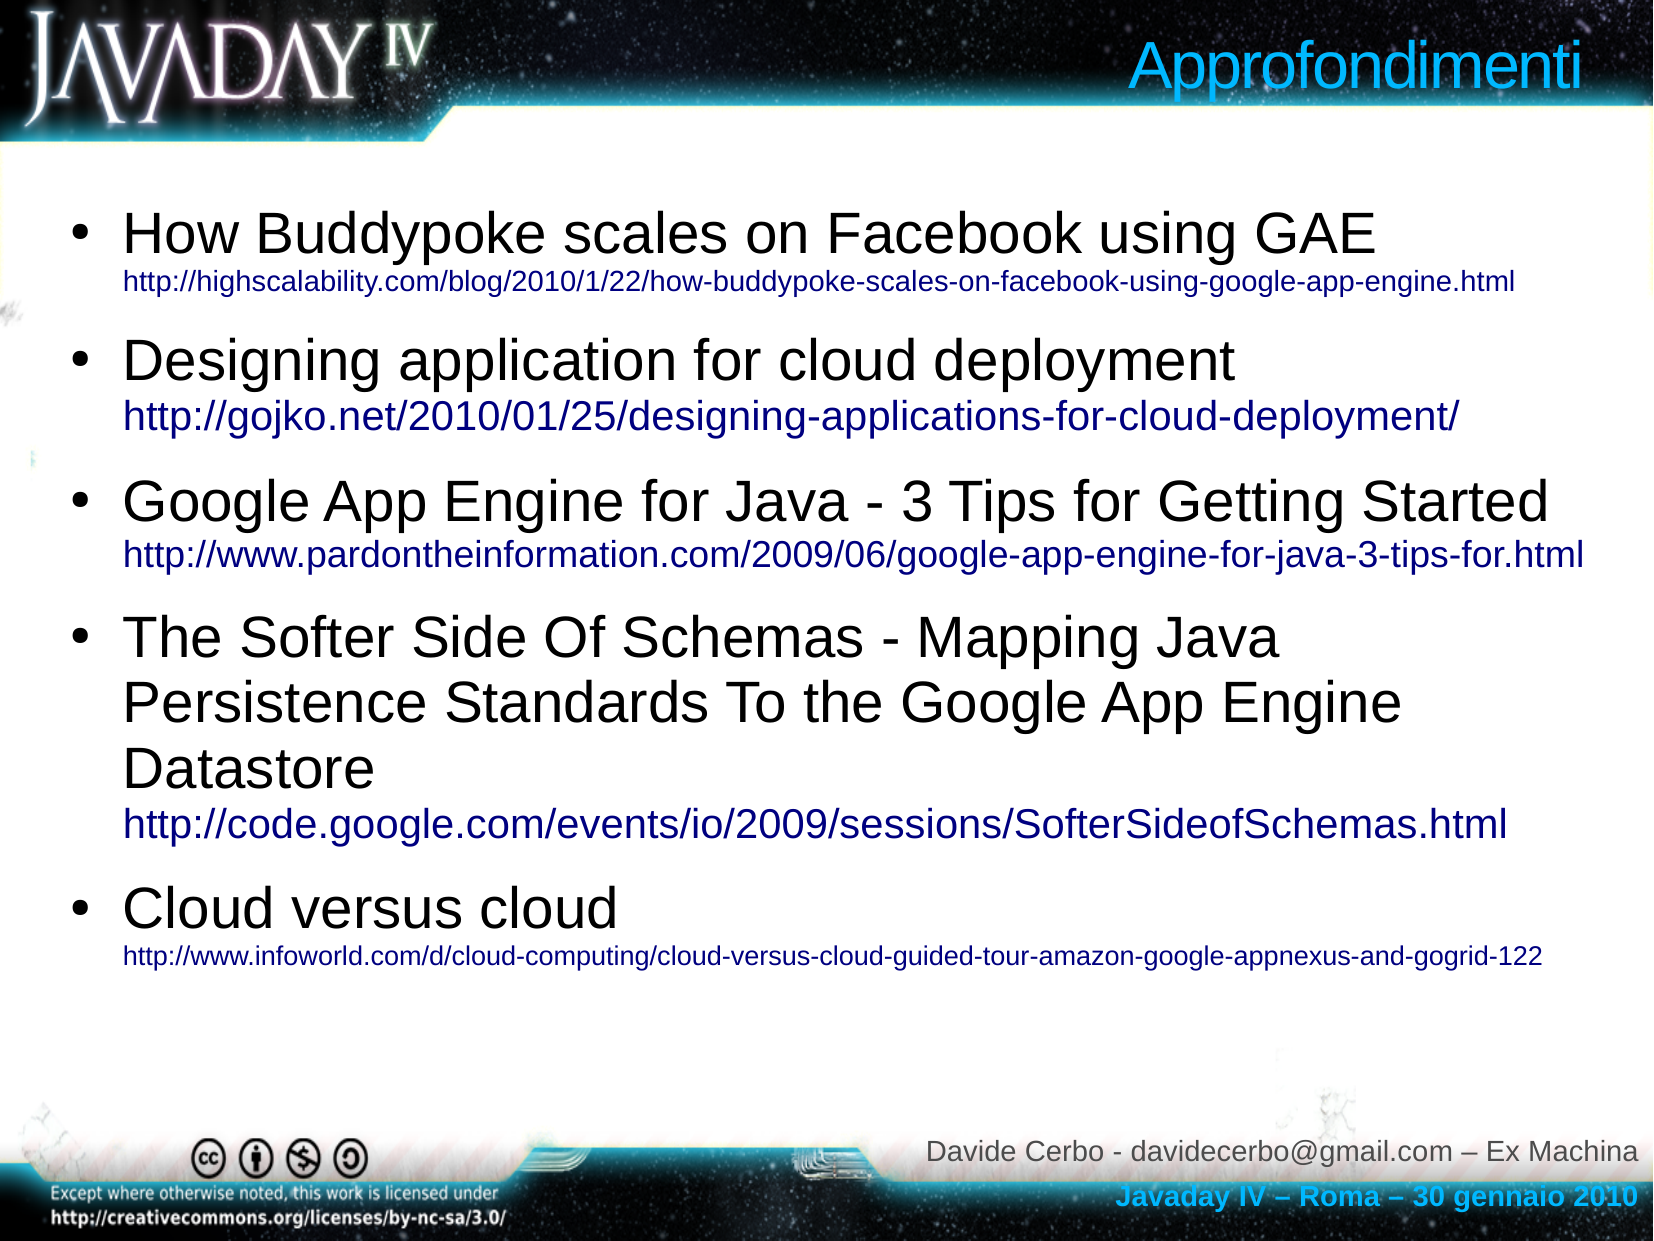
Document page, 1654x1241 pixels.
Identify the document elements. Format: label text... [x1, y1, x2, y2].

title Approfondimenti [108, 14, 1585, 117]
list How Buddypoke scales on Facebook using GAE http://highscalability.com/blog/2010/1/22/how-buddypoke-scales-on-facebook-using-google-app-engine.html Designing application for cloud deployment http://gojko.net/2010/01/25/designing-applications-for-cloud-deployment/ Google App Engine for Java - 3 Tips for Getting Started http://www.pardontheinformation.com/2009/06/google-app-engine-for-java-3-tips-for.html The Softer Side Of Schemas - Mapping Java Persistence Standards To the Google App Engine Datastore http://code.google.com/events/io/2009/sessions/SofterSideofSchemas.html Cloud versus cloud http://www.infoworld.com/d/cloud-computing/cloud-versus-cloud-guided-tour-amazon-google-appnexus-and-gogrid-122 [52, 200, 1594, 1020]
picture [0, 0, 1653, 1241]
